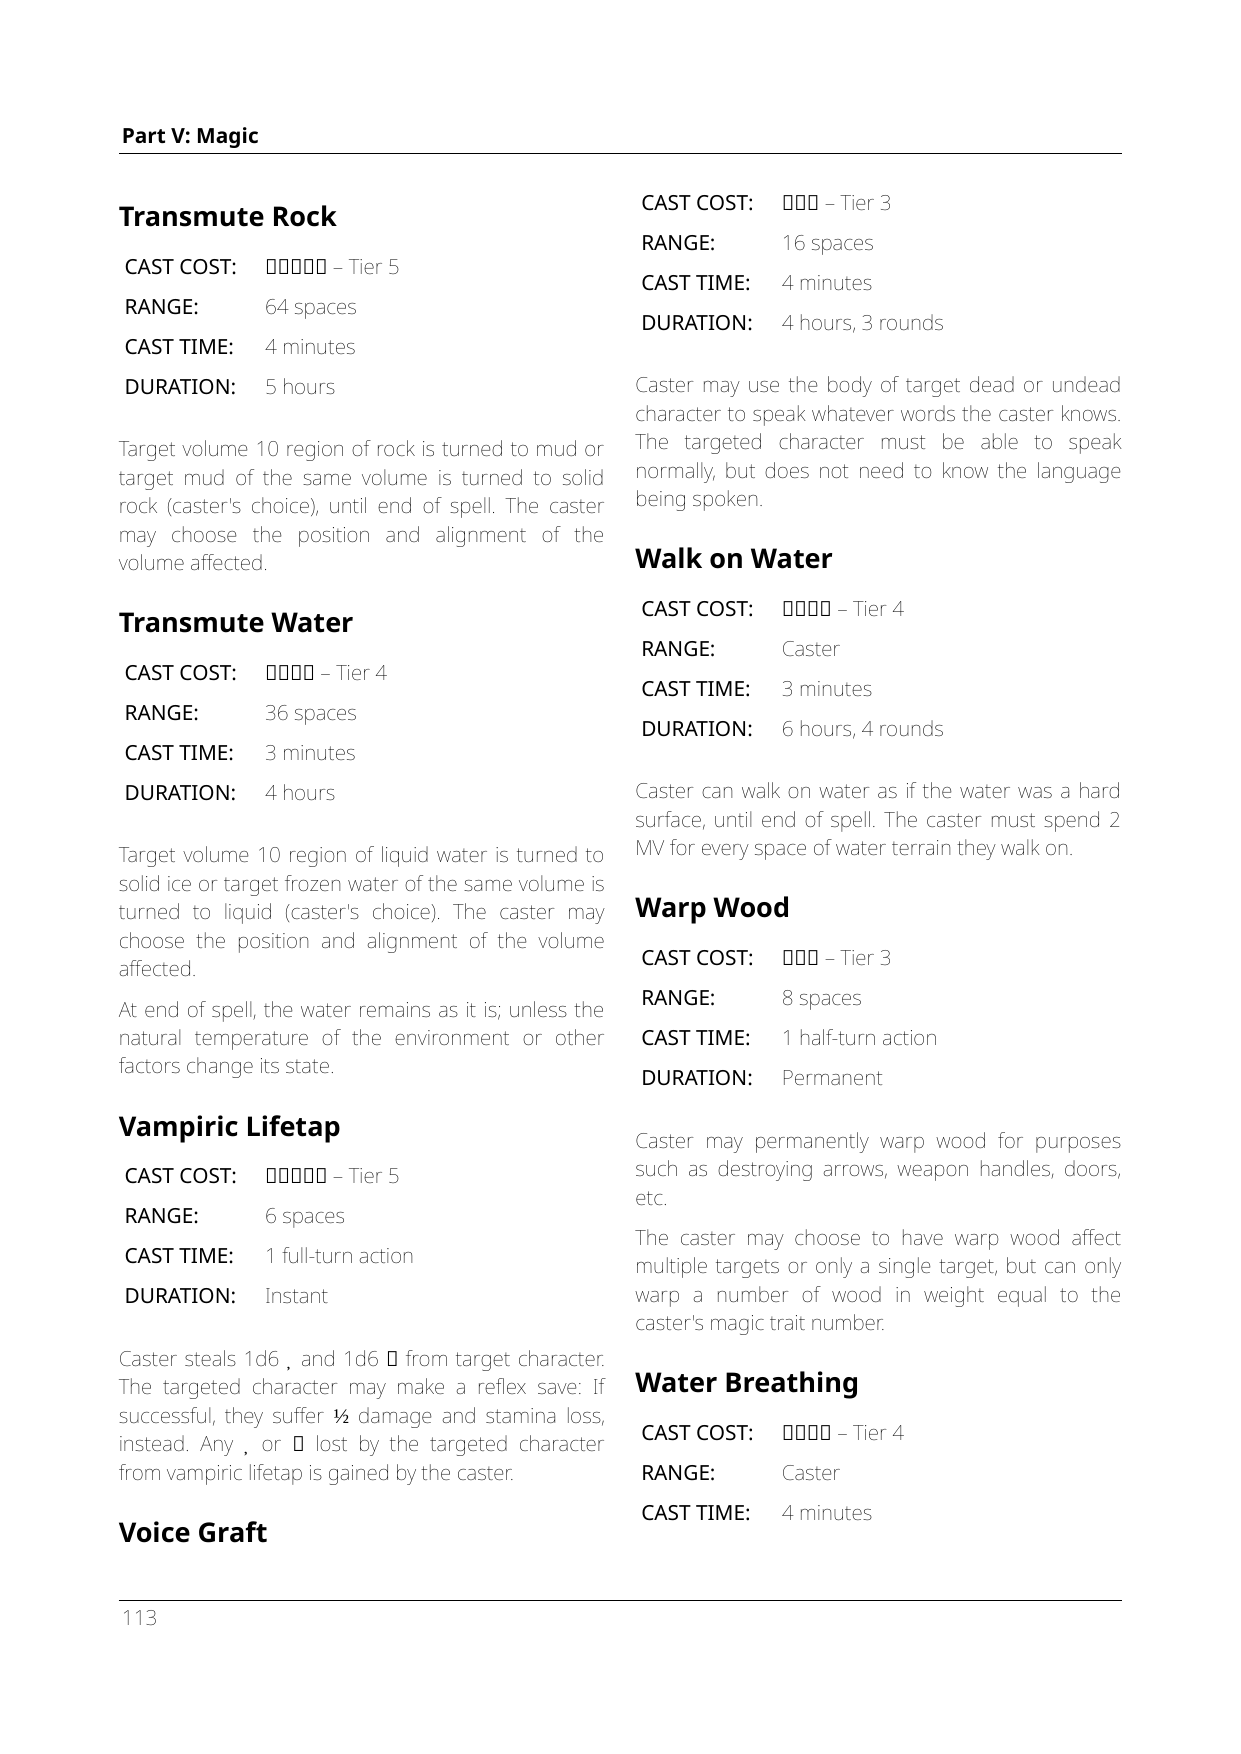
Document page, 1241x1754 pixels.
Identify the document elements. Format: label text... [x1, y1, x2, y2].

table_cell CAST TIME: [119, 1236, 259, 1276]
text At end of spell, the water remains as it is; unless the natural temperature of the environment or other factors change its state. [118, 995, 605, 1080]
table_header CAST COST: [119, 1156, 259, 1196]
table_cell 16 spaces [776, 223, 1122, 262]
table_cell 36 spaces [259, 693, 605, 732]
text Warp Wood [635, 889, 1122, 926]
table_cell DURATION: [119, 1276, 259, 1315]
text Water Breathing [635, 1364, 1122, 1401]
text Caster can walk on water as if the water was a hard surface, until end of spell. The caster must spend 2 MV for every space of water terrain they walk on. [635, 748, 1122, 862]
table_cell 4 minutes [776, 263, 1122, 302]
table_cell RANGE: [119, 693, 259, 732]
table_header CAST COST: [119, 246, 259, 286]
table_cell CAST TIME: [635, 263, 776, 302]
table_cell RANGE: [635, 978, 776, 1018]
table_header  – Tier 3 [776, 938, 1122, 978]
table_cell Instant [259, 1276, 605, 1315]
table_cell 1 full-turn action [259, 1236, 605, 1276]
table_cell CAST TIME: [635, 1493, 776, 1532]
table_header CAST COST: [635, 589, 776, 628]
table_cell 8 spaces [776, 978, 1122, 1018]
table_cell CAST TIME: [635, 669, 776, 708]
text Target volume 10 region of rock is turned to mud or target mud of the same volume is turned to solid rock (caster's choice), until end of spell. The caster may choose the position and alignment of the volume affected. [118, 406, 605, 577]
table_cell Permanent [776, 1058, 1122, 1097]
table_cell 3 minutes [259, 732, 605, 772]
table_cell 3 minutes [776, 669, 1122, 708]
table_cell CAST TIME: [119, 732, 259, 772]
table_cell 64 spaces [259, 286, 605, 326]
table_header  – Tier 4 [776, 1413, 1122, 1453]
text Transmute Water [118, 604, 605, 641]
table_cell CAST TIME: [119, 326, 259, 366]
table_cell 4 minutes [776, 1493, 1122, 1532]
table_header  – Tier 5 [259, 246, 605, 286]
table_header CAST COST: [635, 938, 776, 978]
table_cell DURATION: [119, 772, 259, 812]
table_header  – Tier 5 [259, 1156, 605, 1196]
table_header CAST COST: [119, 653, 259, 692]
table_cell RANGE: [635, 629, 776, 668]
text Caster may use the body of target dead or undead character to speak whatever words the caster knows. The targeted character must be able to speak normally, but does not need to know the language being spoken. [635, 342, 1122, 513]
table_cell RANGE: [635, 1453, 776, 1492]
table_cell 6 spaces [259, 1196, 605, 1236]
table_header  – Tier 4 [259, 653, 605, 692]
table_cell DURATION: [119, 366, 259, 406]
table_cell 6 hours, 4 rounds [776, 708, 1122, 748]
table_cell 4 minutes [259, 326, 605, 366]
text Vampiric Lifetap [118, 1107, 605, 1144]
text Target volume 10 region of liquid water is turned to solid ice or target frozen water of the same volume is turned to liquid (caster's choice). The caster may choose the position and alignment of the volume affected. [118, 812, 605, 983]
table_cell RANGE: [119, 286, 259, 326]
text Walk on Water [635, 540, 1122, 577]
table_header CAST COST: [635, 1413, 776, 1453]
table_header CAST COST: [635, 183, 776, 222]
table_cell DURATION: [635, 1058, 776, 1097]
table_cell DURATION: [635, 708, 776, 748]
table_cell RANGE: [635, 223, 776, 262]
table_cell 5 hours [259, 366, 605, 406]
table_cell 4 hours [259, 772, 605, 812]
text Voice Graft [118, 1513, 605, 1550]
text Caster steals 1d6  and 1d6  from target character. The targeted character may make a reflex save: If successful, they suffer ½ damage and stamina loss, instead. Any  or  lost by the targeted character from vampiric lifetap is gained by the caster. [118, 1315, 605, 1486]
table_cell CAST TIME: [635, 1018, 776, 1057]
table_cell Caster [776, 1453, 1122, 1492]
table_cell 1 half-turn action [776, 1018, 1122, 1057]
text Transmute Rock [118, 198, 605, 234]
table_cell DURATION: [635, 302, 776, 342]
table_header  – Tier 3 [776, 183, 1122, 222]
table_cell Caster [776, 629, 1122, 668]
table_cell 4 hours, 3 rounds [776, 302, 1122, 342]
text The caster may choose to have warp wood affect multiple targets or only a single target, but can only warp a number of wood in weight equal to the caster's magic trait number. [635, 1223, 1122, 1337]
text Caster may permanently warp wood for purposes such as destroying arrows, weapon handles, doors, etc. [635, 1097, 1122, 1211]
table_header  – Tier 4 [776, 589, 1122, 628]
table_cell RANGE: [119, 1196, 259, 1236]
